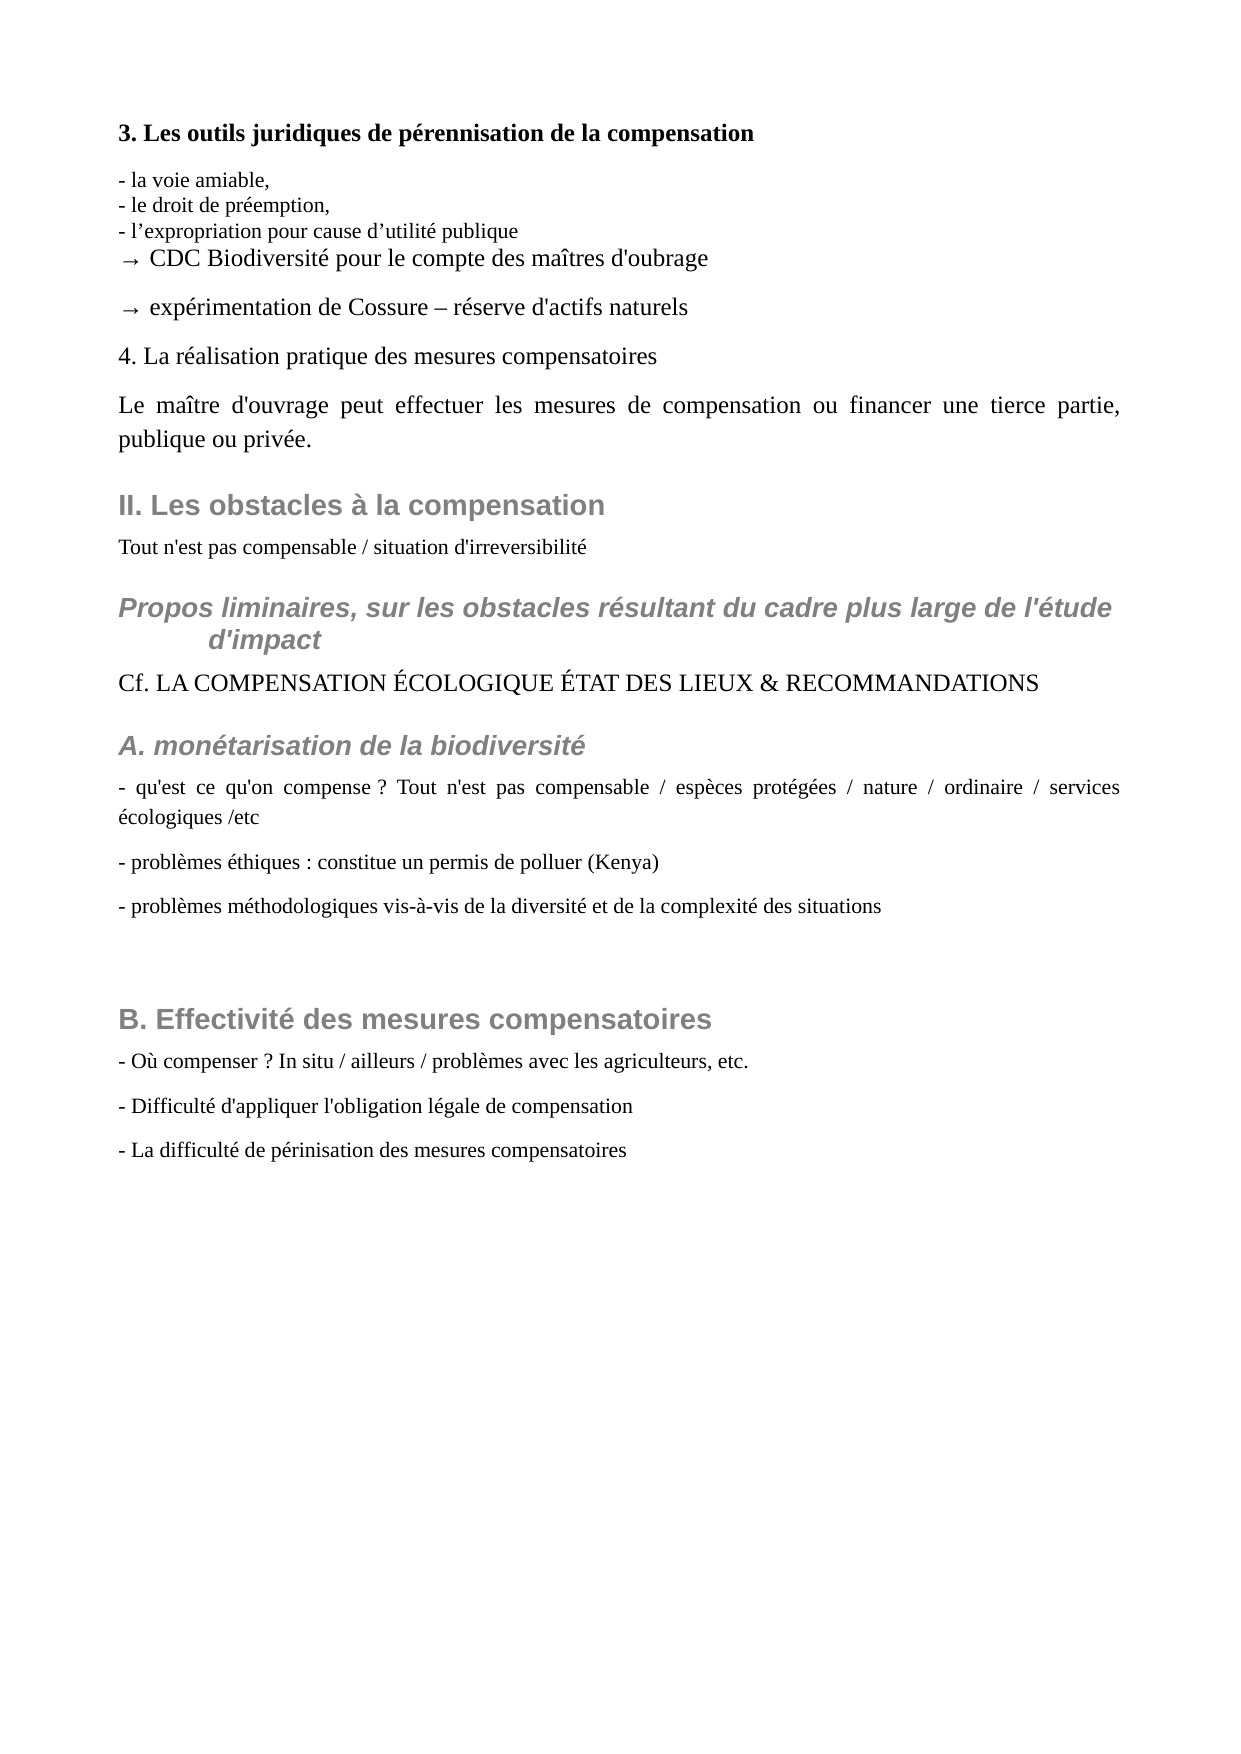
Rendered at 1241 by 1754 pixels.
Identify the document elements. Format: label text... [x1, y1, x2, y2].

text - Difficulté d'appliquer l'obligation légale de compensation [118, 1093, 1122, 1118]
text → expérimentation de Cossure – réserve d'actifs naturels [118, 292, 1122, 321]
subtitle A. monétarisation de la biodiversité [118, 729, 1122, 761]
text 4. La réalisation pratique des mesures compensatoires [118, 341, 1122, 370]
text Tout n'est pas compensable / situation d'irreversibilité [118, 534, 1122, 559]
text - l’expropriation pour cause d’utilité publique [118, 218, 1122, 243]
text Cf. LA COMPENSATION ÉCOLOGIQUE ÉTAT DES LIEUX & RECOMMANDATIONS [118, 668, 1122, 696]
text - qu'est ce qu'on compense ? Tout n'est pas compensable / espèces protégées / nature / ordinaire / services écologiques /etc [118, 774, 1122, 829]
text 3. Les outils juridiques de pérennisation de la compensation [118, 118, 1122, 147]
text - problèmes méthodologiques vis-à-vis de la diversité et de la complexité des situations [118, 893, 1122, 919]
subtitle Propos liminaires, sur les obstacles résultant du cadre plus large de l'étude d'impact [118, 591, 1122, 655]
text - La difficulté de périnisation des mesures compensatoires [118, 1137, 1122, 1163]
text - Où compenser ? In situ / ailleurs / problèmes avec les agriculteurs, etc. [118, 1048, 1122, 1073]
text → CDC Biodiversité pour le compte des maîtres d'oubrage [118, 243, 1122, 272]
text - problèmes éthiques : constitue un permis de polluer (Kenya) [118, 849, 1122, 874]
text - le droit de préemption, [118, 192, 1122, 218]
text - la voie amiable, [118, 167, 1122, 192]
subtitle B. Effectivité des mesures compensatoires [118, 1002, 1122, 1035]
subtitle II. Les obstacles à la compensation [118, 488, 1122, 522]
text Le maître d'ouvrage peut effectuer les mesures de compensation ou financer une tierce partie, publique ou privée. [118, 390, 1122, 453]
